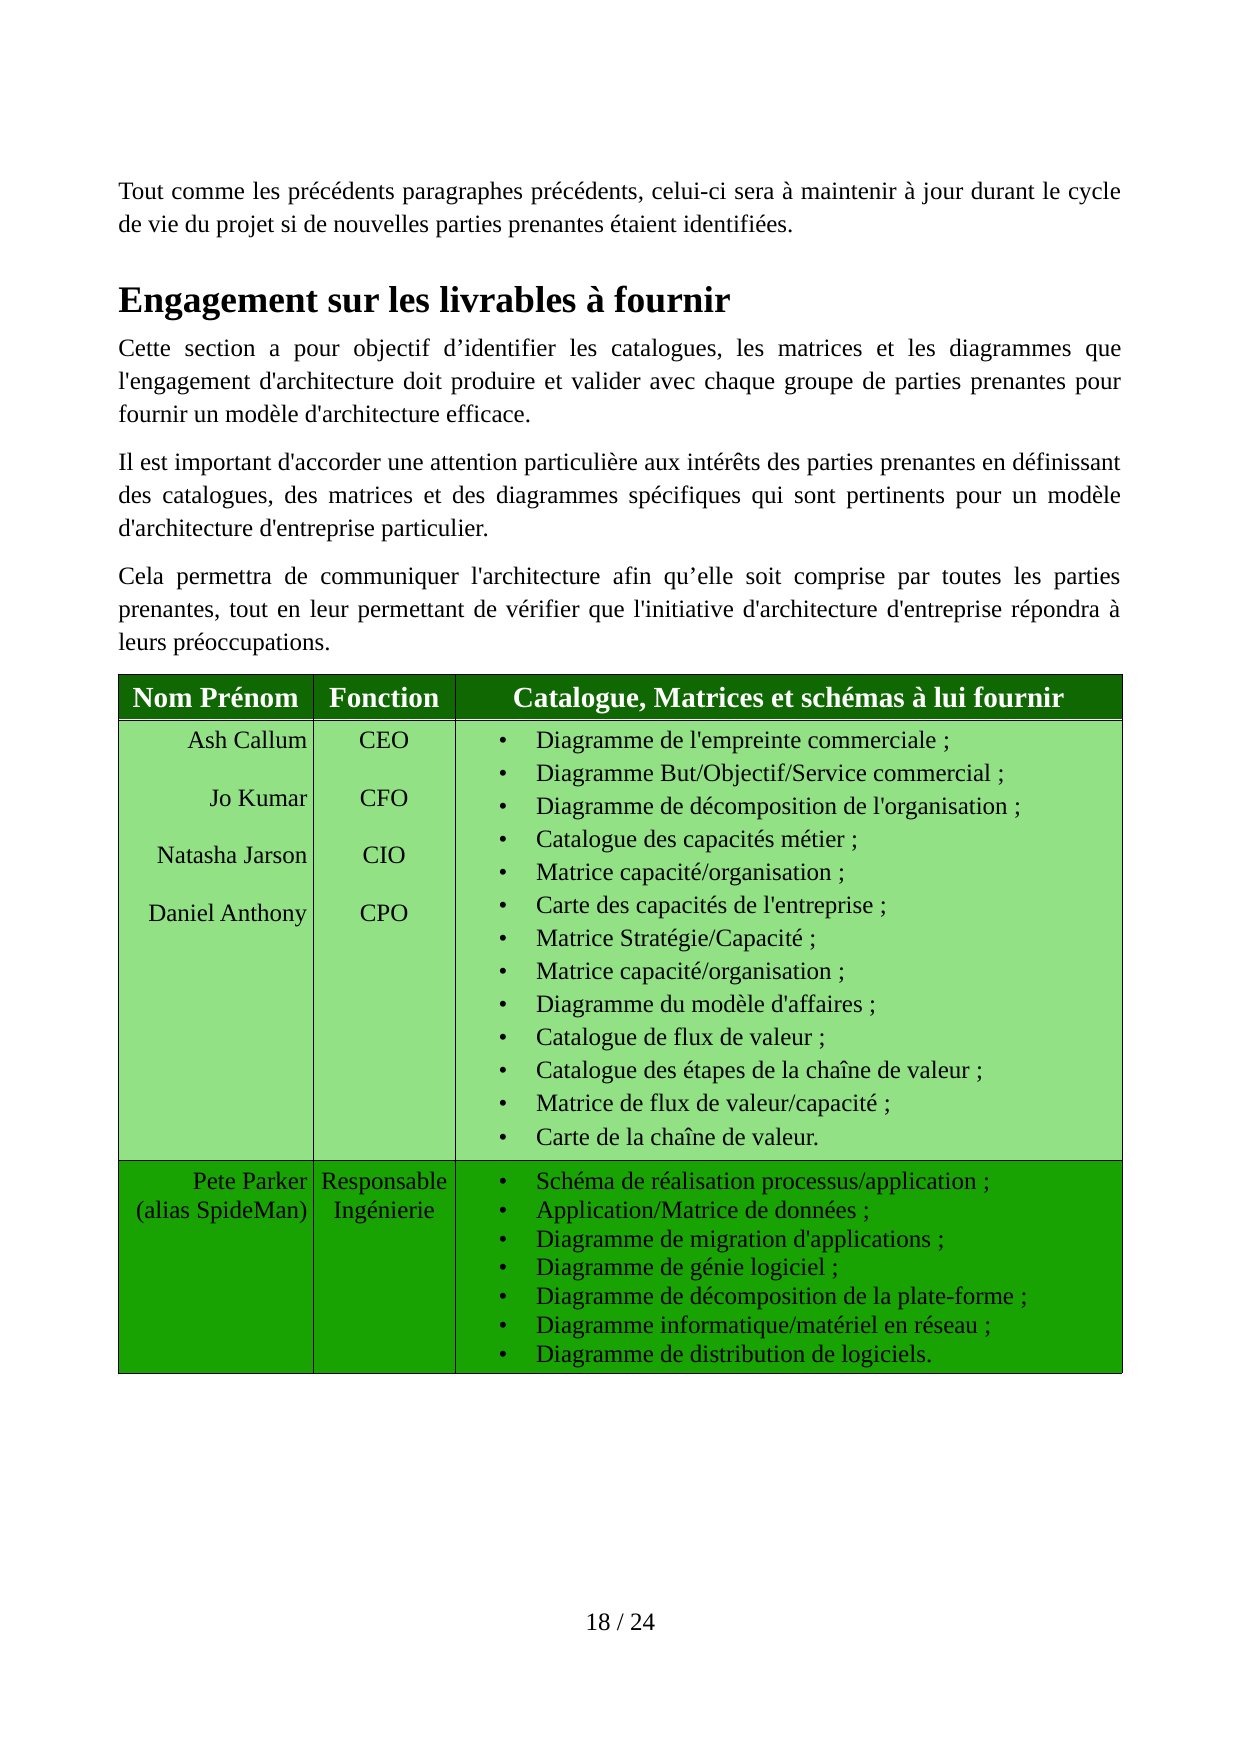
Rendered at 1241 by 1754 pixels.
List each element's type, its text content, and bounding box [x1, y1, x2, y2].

text Cette section a pour objectif d’identifier les catalogues, les matrices et les diagrammes que l'engagement d'architecture doit produire et valider avec chaque groupe de parties prenantes pour fournir un modèle d'architecture efficace. [118, 333, 1122, 428]
table_cell Diagramme de l'empreinte commerciale ; Diagramme But/Objectif/Service commercial ; Diagramme de décomposition de l'organisation ; Catalogue des capacités métier ; Matrice capacité/organisation ; Carte des capacités de l'entreprise ; Matrice Stratégie/Capacité ; Matrice capacité/organisation ; Diagramme du modèle d'affaires ; Catalogue de flux de valeur ; Catalogue des étapes de la chaîne de valeur ; Matrice de flux de valeur/capacité ; Carte de la chaîne de valeur. [456, 721, 1122, 1160]
table_header Nom Prénom [119, 675, 313, 719]
table_cell Pete Parker (alias SpideMan) [119, 1161, 313, 1373]
table_header Fonction [314, 675, 455, 719]
subtitle Engagement sur les livrables à fournir [118, 278, 1122, 321]
table_cell Responsable Ingénierie [314, 1161, 455, 1373]
text Il est important d'accorder une attention particulière aux intérêts des parties prenantes en définissant des catalogues, des matrices et des diagrammes spécifiques qui sont pertinents pour un modèle d'architecture d'entreprise particulier. [118, 447, 1122, 542]
table_header Catalogue, Matrices et schémas à lui fournir [456, 675, 1122, 719]
text Cela permettra de communiquer l'architecture afin qu’elle soit comprise par toutes les parties prenantes, tout en leur permettant de vérifier que l'initiative d'architecture d'entreprise répondra à leurs préoccupations. [118, 561, 1122, 656]
table_cell Schéma de réalisation processus/application ; Application/Matrice de données ; Diagramme de migration d'applications ; Diagramme de génie logiciel ; Diagramme de décomposition de la plate-forme ; Diagramme informatique/matériel en réseau ; Diagramme de distribution de logiciels. [456, 1161, 1122, 1373]
table_cell Ash Callum Jo Kumar Natasha Jarson Daniel Anthony [119, 721, 313, 1160]
text Tout comme les précédents paragraphes précédents, celui-ci sera à maintenir à jour durant le cycle de vie du projet si de nouvelles parties prenantes étaient identifiées. [118, 176, 1122, 238]
table_cell CEO CFO CIO CPO [314, 721, 455, 1160]
